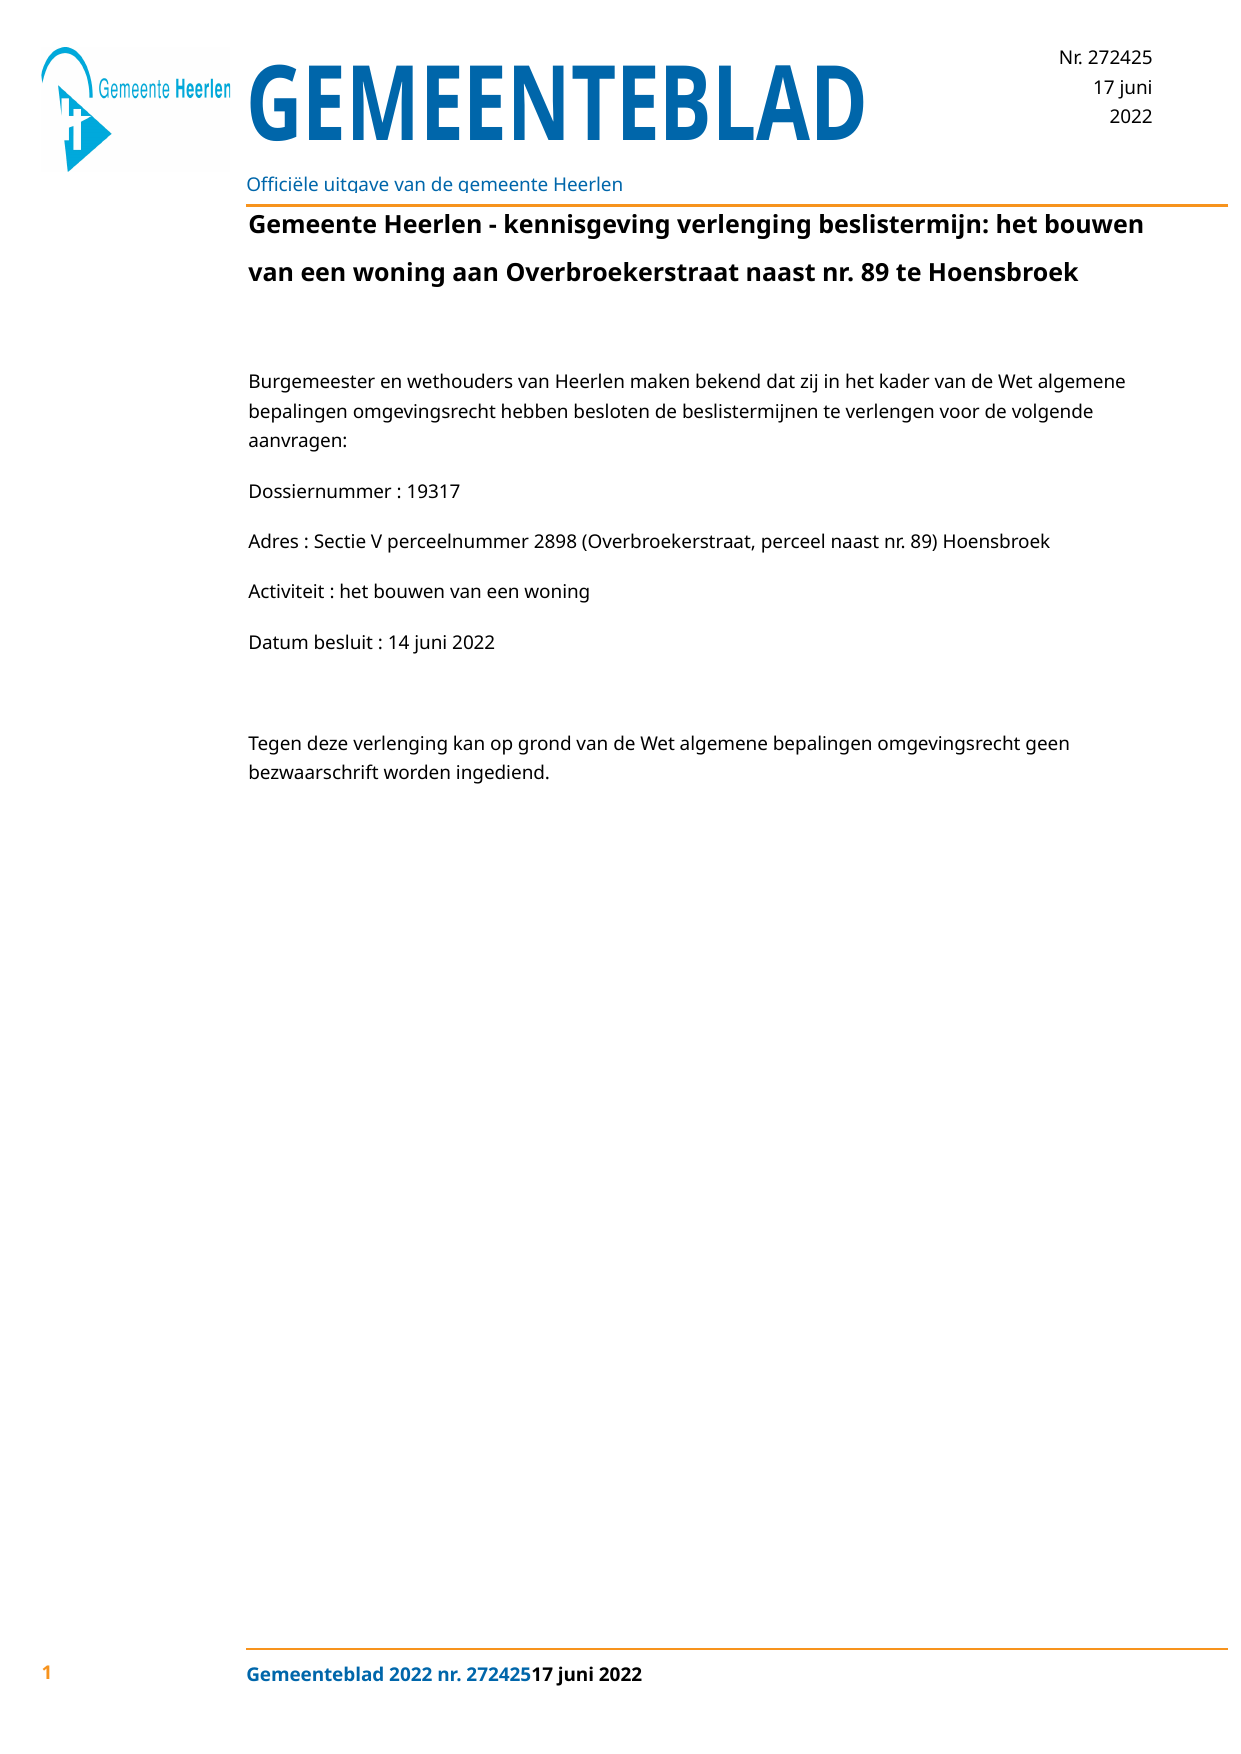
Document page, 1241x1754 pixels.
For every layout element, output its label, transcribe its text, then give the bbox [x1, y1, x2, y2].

text Datum besluit : 14 juni 2022 [248, 629, 1152, 655]
text Activiteit : het bouwen van een woning [248, 579, 1152, 604]
text Gemeente Heerlen - kennisgeving verlenging beslistermijn: het bouwen van een woning aan Overbroekerstraat naast nr. 89 te Hoensbroek [248, 207, 1152, 288]
text Dossiernummer : 19317 [248, 478, 1152, 504]
picture [41, 47, 231, 172]
text Adres : Sectie V perceelnummer 2898 (Overbroekerstraat, perceel naast nr. 89) Hoensbroek [248, 528, 1152, 554]
picture [41, 47, 59, 70]
text Tegen deze verlenging kan op grond van de Wet algemene bepalingen omgevingsrecht geen bezwaarschrift worden ingediend. [248, 730, 1152, 785]
text Burgemeester en wethouders van Heerlen maken bekend dat zij in het kader van de Wet algemene bepalingen omgevingsrecht hebben besloten de beslistermijnen te verlengen voor de volgende aanvragen: [248, 368, 1152, 453]
